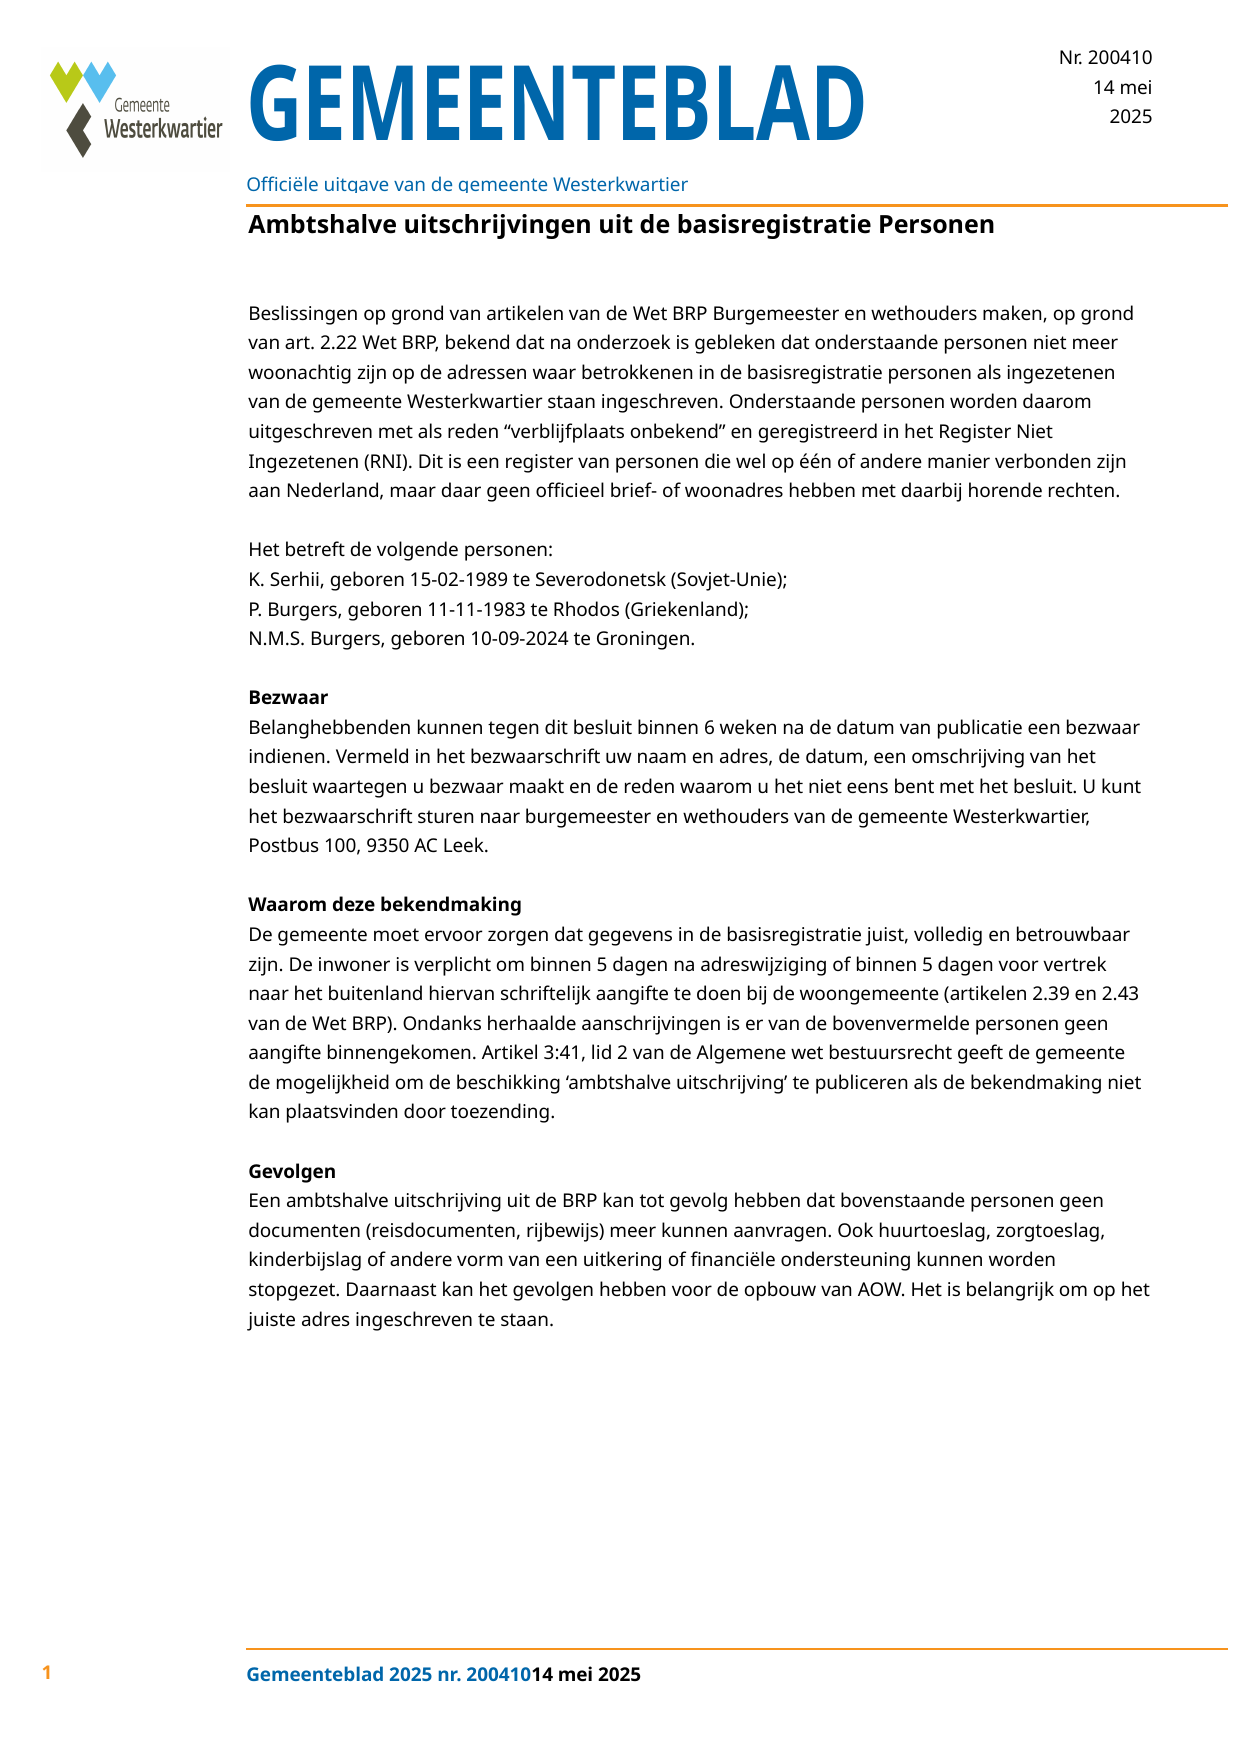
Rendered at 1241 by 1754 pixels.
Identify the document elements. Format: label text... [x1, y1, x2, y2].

text P. Burgers, geboren 11-11-1983 te Rhodos (Griekenland); [248, 596, 1152, 621]
text De gemeente moet ervoor zorgen dat gegevens in de basisregistratie juist, volledig en betrouwbaar zijn. De inwoner is verplicht om binnen 5 dagen na adreswijziging of binnen 5 dagen voor vertrek naar het buitenland hiervan schriftelijk aangifte te doen bij de woongemeente (artikelen 2.39 en 2.43 van de Wet BRP). Ondanks herhaalde aanschrijvingen is er van de bovenvermelde personen geen aangifte binnengekomen. Artikel 3:41, lid 2 van de Algemene wet bestuursrecht geeft de gemeente de mogelijkheid om de beschikking ‘ambtshalve uitschrijving’ te publiceren als de bekendmaking niet kan plaatsvinden door toezending. [248, 921, 1152, 1124]
text Belanghebbenden kunnen tegen dit besluit binnen 6 weken na de datum van publicatie een bezwaar indienen. Vermeld in het bezwaarschrift uw naam en adres, de datum, een omschrijving van het besluit waartegen u bezwaar maakt en de reden waarom u het niet eens bent met het besluit. U kunt het bezwaarschrift sturen naar burgemeester en wethouders van de gemeente Westerkwartier, Postbus 100, 9350 AC Leek. [248, 714, 1152, 858]
picture [41, 47, 231, 172]
text Gevolgen [248, 1158, 1152, 1183]
text Een ambtshalve uitschrijving uit de BRP kan tot gevolg hebben dat bovenstaande personen geen documenten (reisdocumenten, rijbewijs) meer kunnen aanvragen. Ook huurtoeslag, zorgtoeslag, kinderbijslag of andere vorm van een uitkering of financiële ondersteuning kunnen worden stopgezet. Daarnaast kan het gevolgen hebben voor de opbouw van AOW. Het is belangrijk om op het juiste adres ingeschreven te staan. [248, 1187, 1152, 1331]
text Ambtshalve uitschrijvingen uit de basisregistratie Personen [248, 207, 1152, 241]
text Beslissingen op grond van artikelen van de Wet BRP Burgemeester en wethouders maken, op grond van art. 2.22 Wet BRP, bekend dat na onderzoek is gebleken dat onderstaande personen niet meer woonachtig zijn op de adressen waar betrokkenen in de basisregistratie personen als ingezetenen van de gemeente Westerkwartier staan ingeschreven. Onderstaande personen worden daarom uitgeschreven met als reden “verblijfplaats onbekend” en geregistreerd in het Register Niet Ingezetenen (RNI). Dit is een register van personen die wel op één of andere manier verbonden zijn aan Nederland, maar daar geen officieel brief- of woonadres hebben met daarbij horende rechten. [248, 300, 1152, 503]
text Bezwaar [248, 684, 1152, 710]
text Het betreft de volgende personen: [248, 537, 1152, 562]
text Waarom deze bekendmaking [248, 892, 1152, 917]
text N.M.S. Burgers, geboren 10-09-2024 te Groningen. [248, 625, 1152, 651]
text K. Serhii, geboren 15-02-1989 te Severodonetsk (Sovjet-Unie); [248, 566, 1152, 592]
